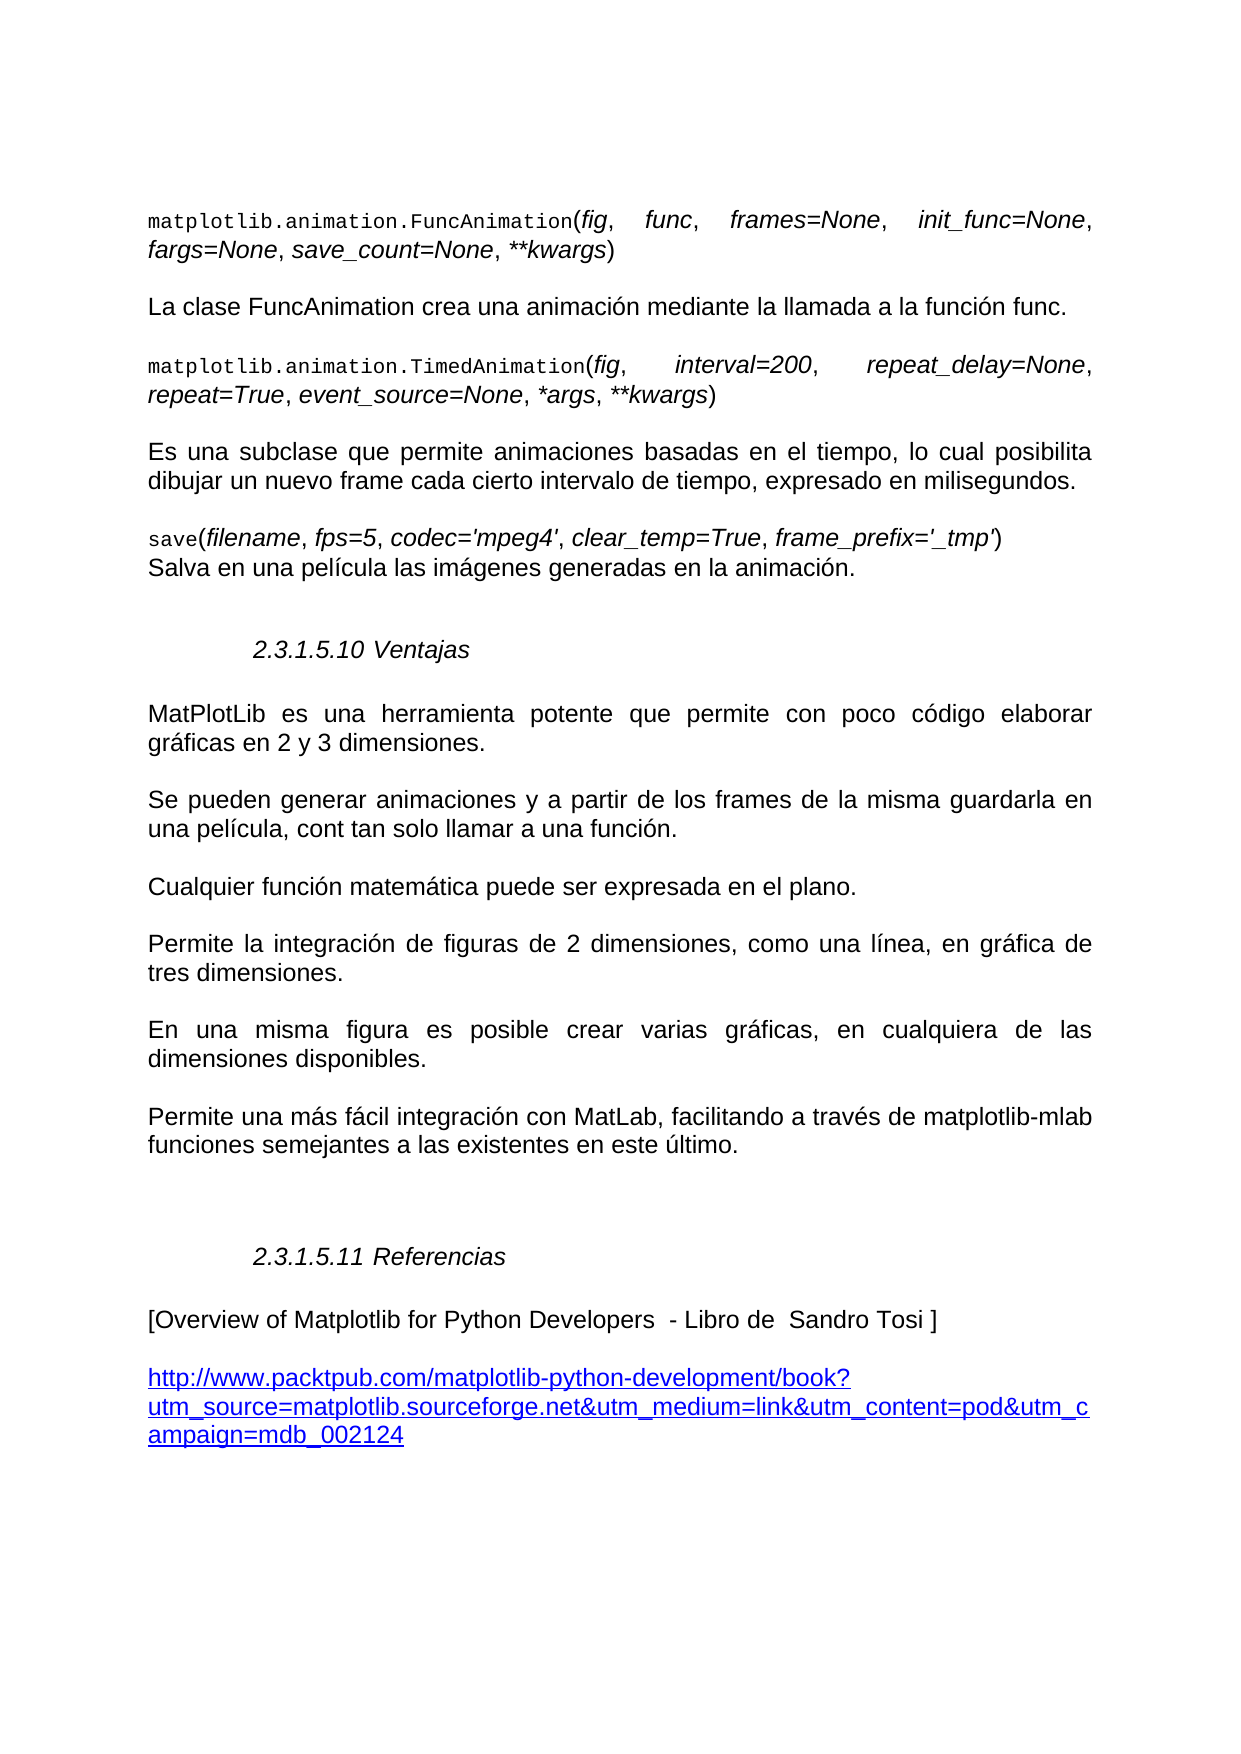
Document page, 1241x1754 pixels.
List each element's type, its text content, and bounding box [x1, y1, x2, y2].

text En una misma figura es posible crear varias gráficas, en cualquiera de las dimensiones disponibles. [148, 1016, 1092, 1073]
text MatPlotLib es una herramienta potente que permite con poco código elaborar gráficas en 2 y 3 dimensiones. [148, 699, 1092, 757]
subtitle Ventajas [253, 636, 1092, 664]
text http://www.packtpub.com/matplotlib-python-development/book?utm_source=matplotlib.sourceforge.net&utm_medium=link&utm_content=pod&utm_campaign=mdb_002124 [148, 1363, 1092, 1449]
text matplotlib.animation.FuncAnimation(fig, func, frames=None, init_func=None, fargs=None, save_count=None, **kwargs) [148, 205, 1092, 264]
text [Overview of Matplotlib for Python Developers - Libro de Sandro Tosi ] [148, 1306, 1092, 1334]
subtitle Referencias [253, 1242, 1092, 1271]
text Salva en una película las imágenes generadas en la animación. [148, 553, 1092, 582]
text Se pueden generar animaciones y a partir de los frames de la misma guardarla en una película, cont tan solo llamar a una función. [148, 786, 1092, 843]
text Cualquier función matemática puede ser expresada en el plano. [148, 872, 1092, 901]
text save(filename, fps=5, codec='mpeg4', clear_temp=True, frame_prefix='_tmp') [148, 523, 1092, 553]
text La clase FuncAnimation crea una animación mediante la llamada a la función func. [148, 292, 1092, 321]
text Permite la integración de figuras de 2 dimensiones, como una línea, en gráfica de tres dimensiones. [148, 929, 1092, 987]
text matplotlib.animation.TimedAnimation(fig, interval=200, repeat_delay=None, repeat=True, event_source=None, *args, **kwargs) [148, 350, 1092, 408]
text Permite una más fácil integración con MatLab, facilitando a través de matplotlib-mlab funciones semejantes a las existentes en este último. [148, 1102, 1092, 1159]
text Es una subclase que permite animaciones basadas en el tiempo, lo cual posibilita dibujar un nuevo frame cada cierto intervalo de tiempo, expresado en milisegundos. [148, 437, 1092, 494]
